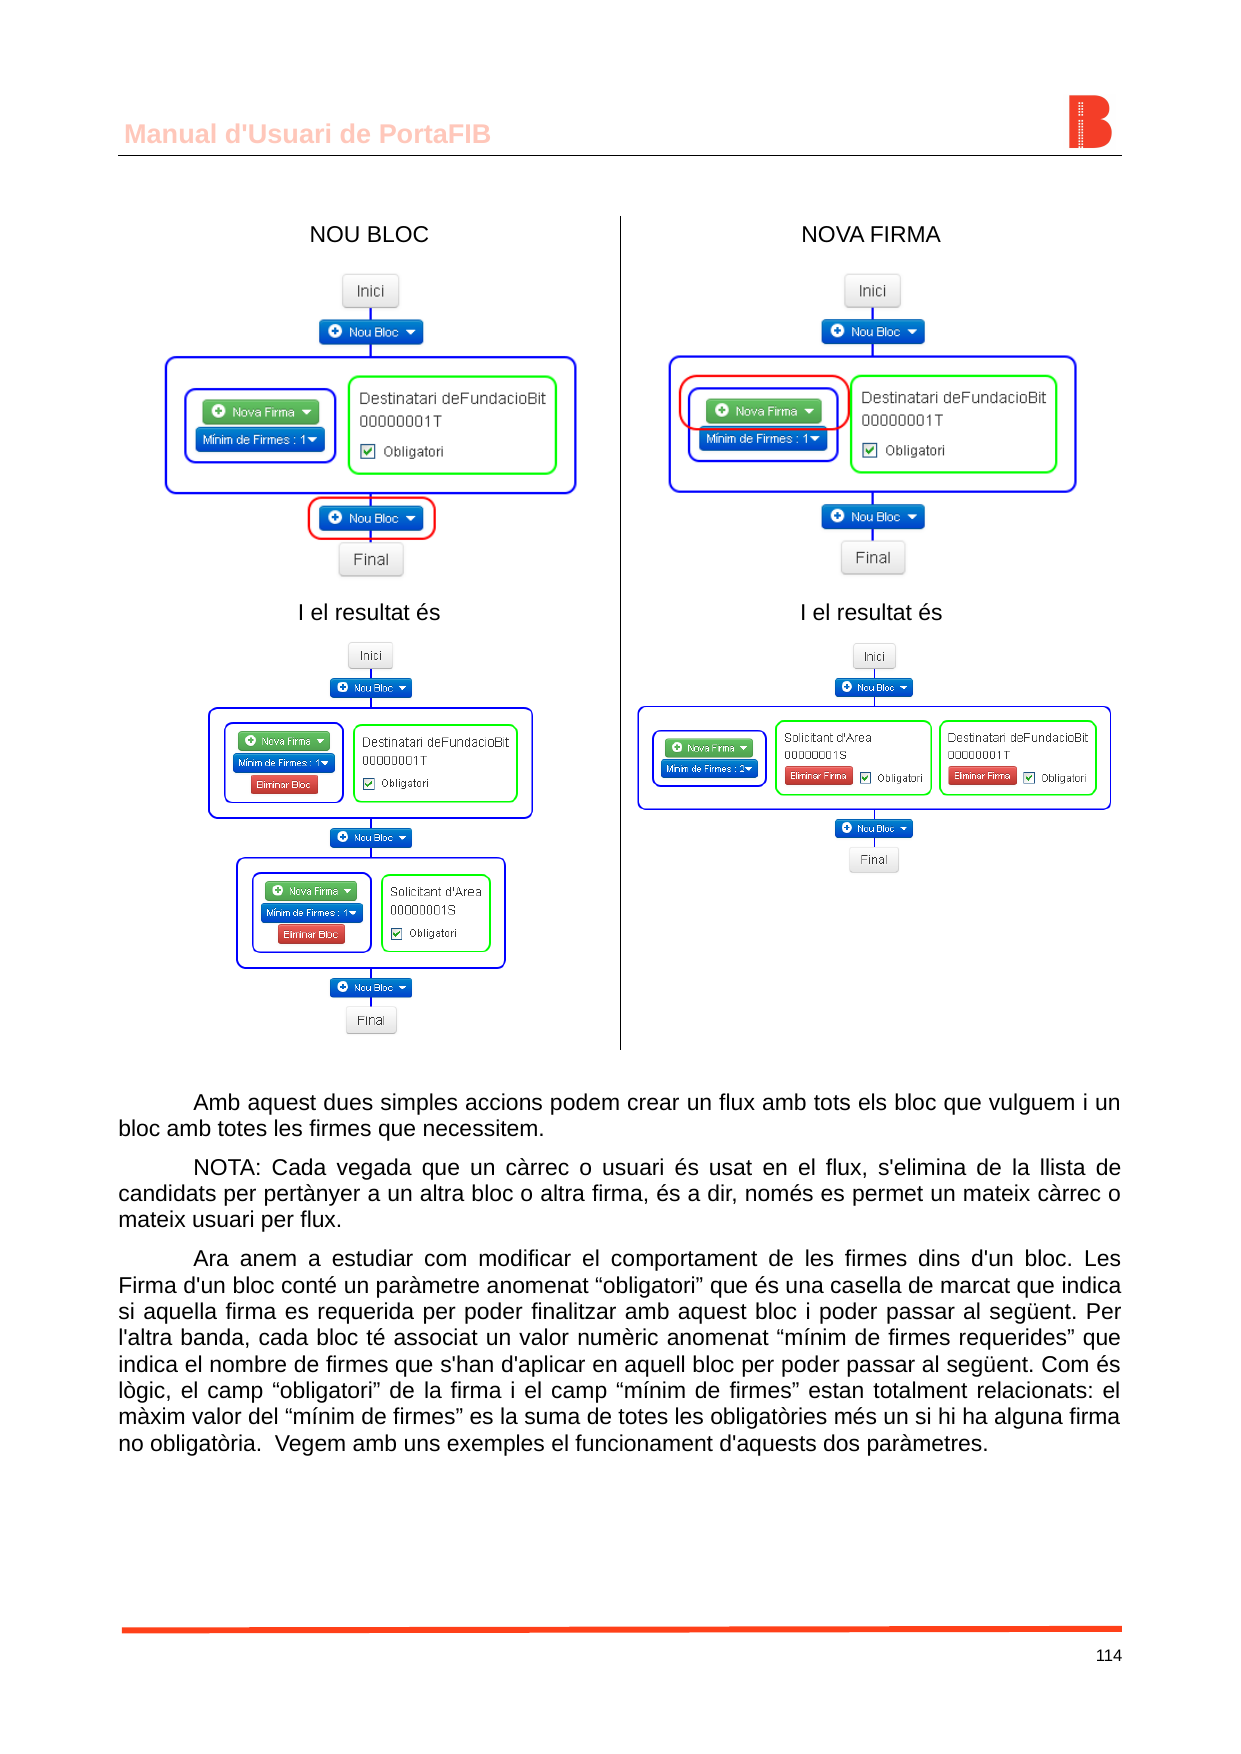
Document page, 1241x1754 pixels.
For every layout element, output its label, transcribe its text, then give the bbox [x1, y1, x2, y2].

picture [198, 637, 540, 1044]
table_cell [118, 631, 620, 1049]
picture [654, 259, 1088, 586]
picture [150, 259, 588, 588]
table_cell [118, 254, 620, 593]
table_cell [621, 631, 1122, 1049]
text Amb aquest dues simples accions podem crear un flux amb tots els bloc que vulguem i un bloc amb totes les firmes que necessitem. [118, 1088, 1122, 1141]
picture [1063, 94, 1117, 150]
table_header NOU BLOC [118, 216, 620, 253]
table_cell I el resultat és [621, 594, 1122, 631]
picture [625, 637, 1117, 879]
table_header NOVA FIRMA [621, 216, 1122, 253]
text Ara anem a estudiar com modificar el comportament de les firmes dins d'un bloc. Les Firma d'un bloc conté un paràmetre anomenat “obligatori” que és una casella de marcat que indica si aquella firma es requerida per poder finalitzar amb aquest bloc i poder passar al següent. Per l'altra banda, cada bloc té associat un valor numèric anomenat “mínim de firmes requerides” que indica el nombre de firmes que s'han d'aplicar en aquell bloc per poder passar al següent. Com és lògic, el camp “obligatori” de la firma i el camp “mínim de firmes” estan totalment relacionats: el màxim valor del “mínim de firmes” es la suma de totes les obligatòries més un si hi ha alguna firma no obligatòria. Vegem amb uns exemples el funcionament d'aquests dos paràmetres. [118, 1245, 1122, 1456]
table_cell [621, 254, 1122, 593]
table_cell I el resultat és [118, 594, 620, 631]
text NOTA: Cada vegada que un càrrec o usuari és usat en el flux, s'elimina de la llista de candidats per pertànyer a un altra bloc o altra firma, és a dir, només es permet un mateix càrrec o mateix usuari per flux. [118, 1154, 1122, 1233]
